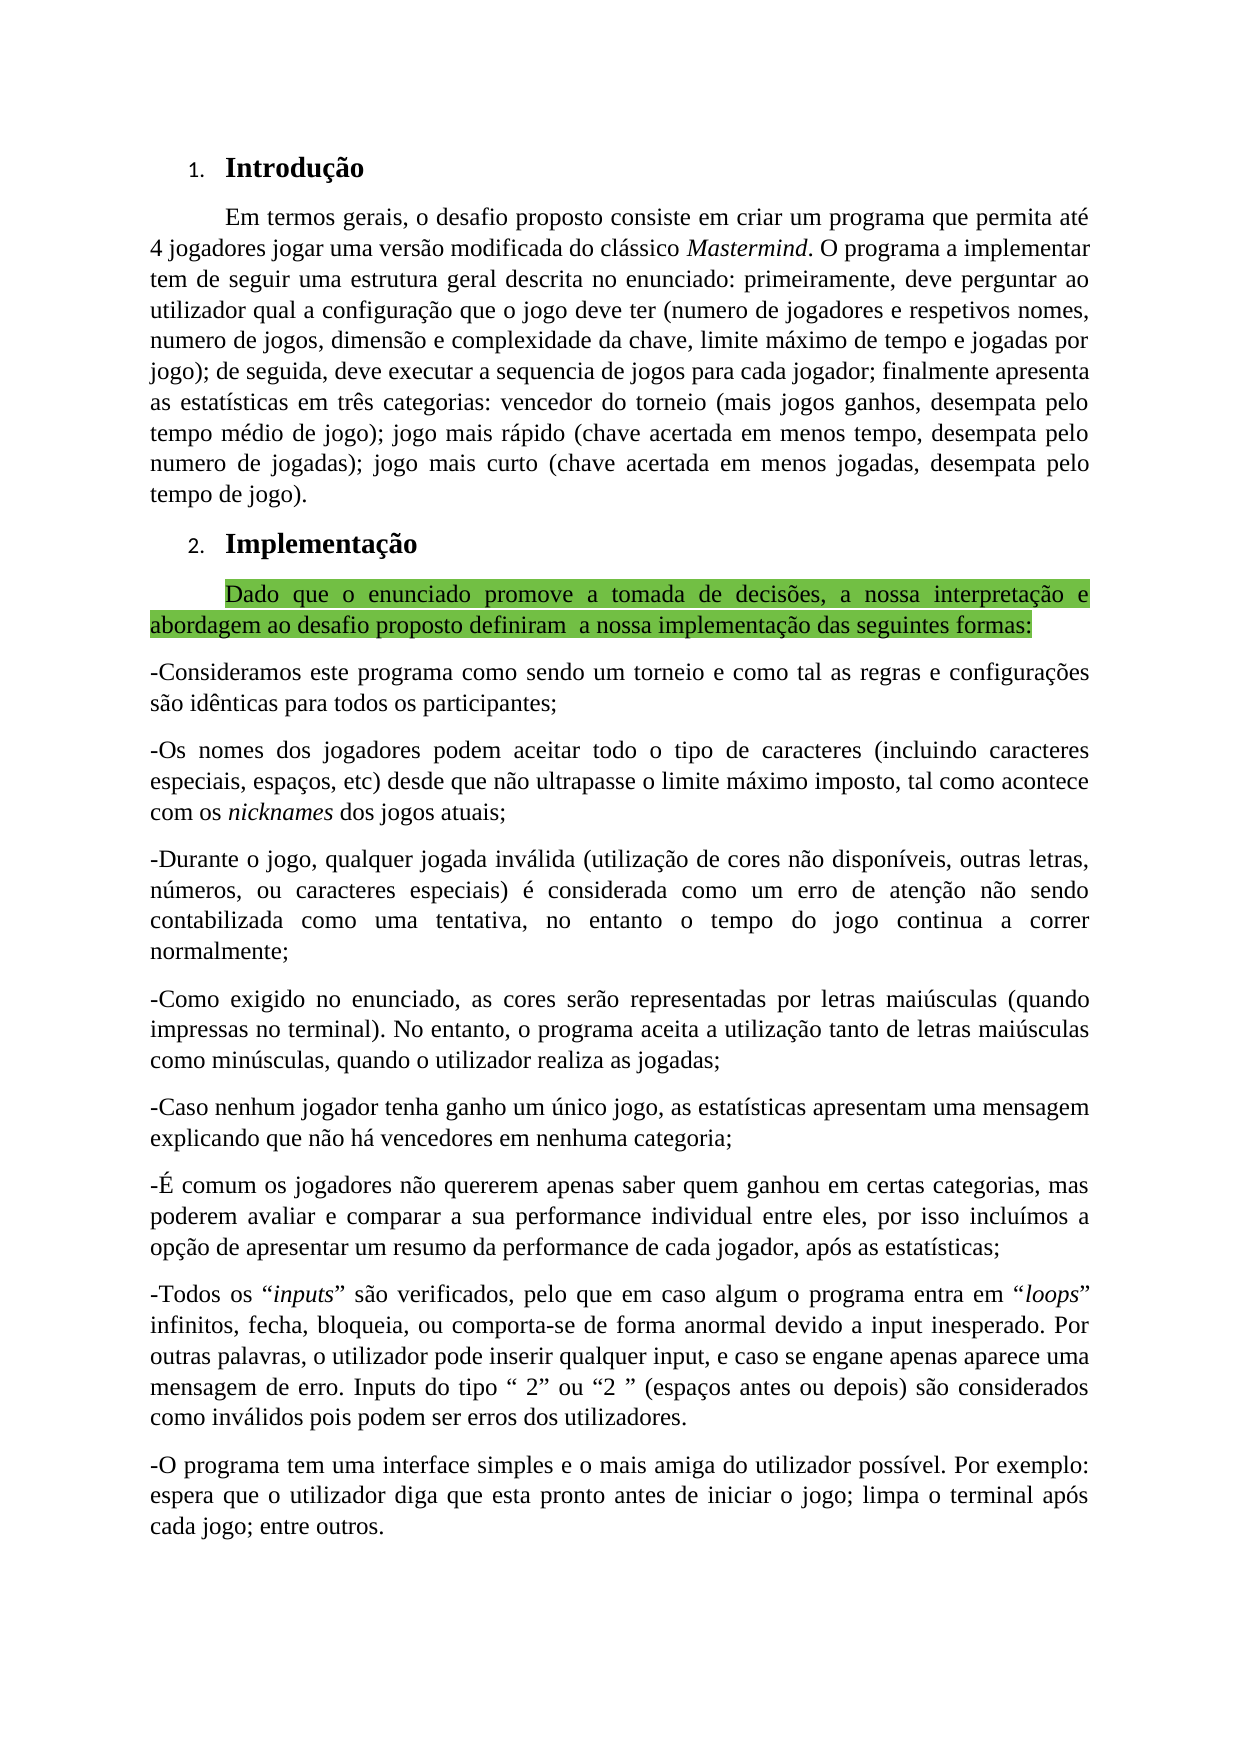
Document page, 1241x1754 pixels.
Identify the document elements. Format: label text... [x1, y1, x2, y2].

text -Todos os “inputs” são verificados, pelo que em caso algum o programa entra em “loops” infinitos, fecha, bloqueia, ou comporta-se de forma anormal devido a input inesperado. Por outras palavras, o utilizador pode inserir qualquer input, e caso se engane apenas aparece uma mensagem de erro. Inputs do tipo “ 2” ou “2 ” (espaços antes ou depois) são considerados como inválidos pois podem ser erros dos utilizadores. [150, 1279, 1090, 1431]
text -Caso nenhum jogador tenha ganho um único jogo, as estatísticas apresentam uma mensagem explicando que não há vencedores em nenhuma categoria; [150, 1092, 1090, 1152]
list Implementação [187, 526, 1090, 560]
text Em termos gerais, o desafio proposto consiste em criar um programa que permita até 4 jogadores jogar uma versão modificada do clássico Mastermind. O programa a implementar tem de seguir uma estrutura geral descrita no enunciado: primeiramente, deve perguntar ao utilizador qual a configuração que o jogo deve ter (numero de jogadores e respetivos nomes, numero de jogos, dimensão e complexidade da chave, limite máximo de tempo e jogadas por jogo); de seguida, deve executar a sequencia de jogos para cada jogador; finalmente apresenta as estatísticas em três categorias: vencedor do torneio (mais jogos ganhos, desempata pelo tempo médio de jogo); jogo mais rápido (chave acertada em menos tempo, desempata pelo numero de jogadas); jogo mais curto (chave acertada em menos jogadas, desempata pelo tempo de jogo). [150, 202, 1090, 508]
text -Durante o jogo, qualquer jogada inválida (utilização de cores não disponíveis, outras letras, números, ou caracteres especiais) é considerada como um erro de atenção não sendo contabilizada como uma tentativa, no entanto o tempo do jogo continua a correr normalmente; [150, 844, 1090, 965]
text -Os nomes dos jogadores podem aceitar todo o tipo de caracteres (incluindo caracteres especiais, espaços, etc) desde que não ultrapasse o limite máximo imposto, tal como acontece com os nicknames dos jogos atuais; [150, 735, 1090, 825]
list Introdução [187, 150, 1090, 183]
text -Como exigido no enunciado, as cores serão representadas por letras maiúsculas (quando impressas no terminal). No entanto, o programa aceita a utilização tanto de letras maiúsculas como minúsculas, quando o utilizador realiza as jogadas; [150, 984, 1090, 1074]
text -É comum os jogadores não quererem apenas saber quem ganhou em certas categorias, mas poderem avaliar e comparar a sua performance individual entre eles, por isso incluímos a opção de apresentar um resumo da performance de cada jogador, após as estatísticas; [150, 1171, 1090, 1261]
text -Consideramos este programa como sendo um torneio e como tal as regras e configurações são idênticas para todos os participantes; [150, 657, 1090, 717]
text Dado que o enunciado promove a tomada de decisões, a nossa interpretação e abordagem ao desafio proposto definiram a nossa implementação das seguintes formas: [150, 579, 1090, 638]
text -O programa tem uma interface simples e o mais amiga do utilizador possível. Por exemplo: espera que o utilizador diga que esta pronto antes de iniciar o jogo; limpa o terminal após cada jogo; entre outros. [150, 1450, 1090, 1540]
